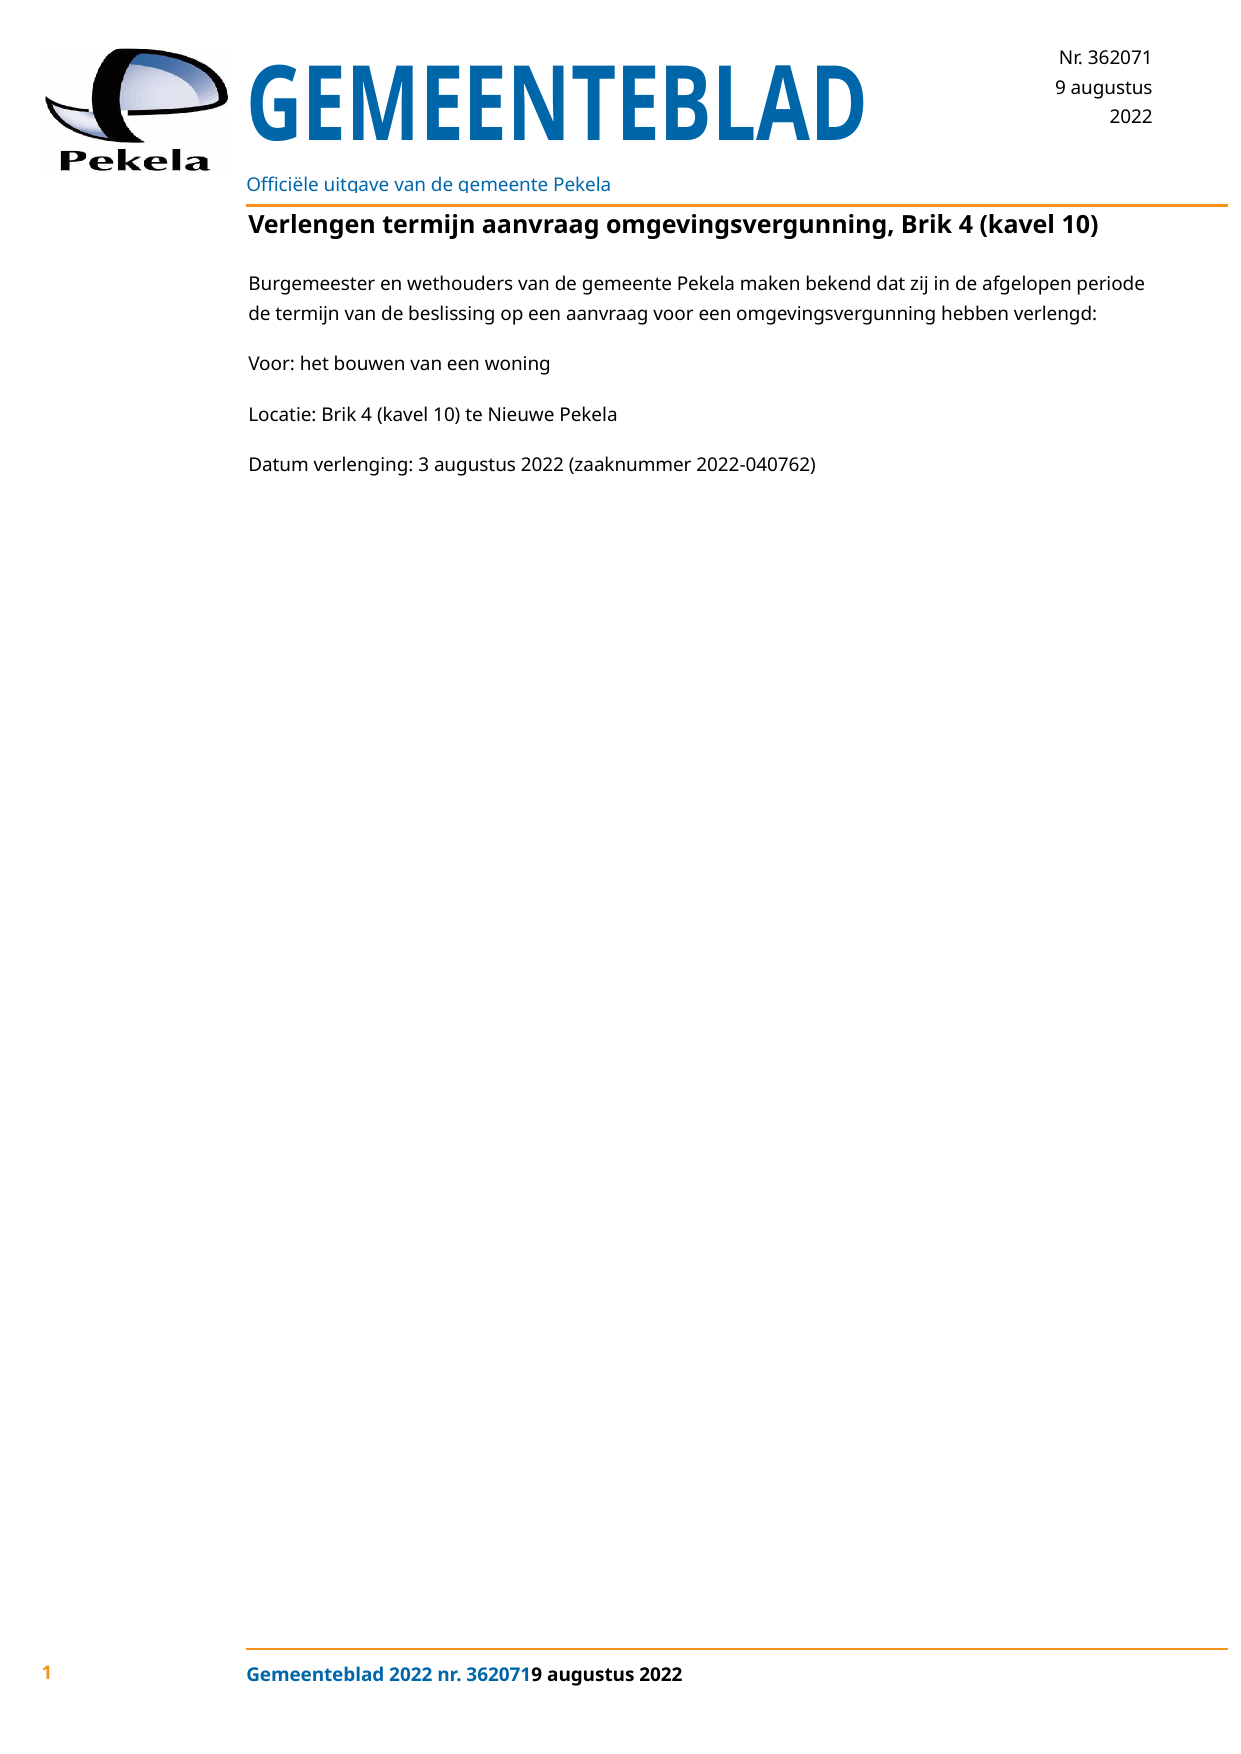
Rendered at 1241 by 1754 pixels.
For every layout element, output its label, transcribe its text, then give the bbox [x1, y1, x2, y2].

picture [41, 47, 231, 172]
text Burgemeester en wethouders van de gemeente Pekela maken bekend dat zij in de afgelopen periode de termijn van de beslissing op een aanvraag voor een omgevingsvergunning hebben verlengd: [248, 270, 1152, 326]
text Locatie: Brik 4 (kavel 10) te Nieuwe Pekela [248, 401, 1152, 426]
text Datum verlenging: 3 augustus 2022 (zaaknummer 2022-040762) [248, 451, 1152, 477]
text Voor: het bouwen van een woning [248, 350, 1152, 376]
text Verlengen termijn aanvraag omgevingsvergunning, Brik 4 (kavel 10) [248, 207, 1152, 241]
